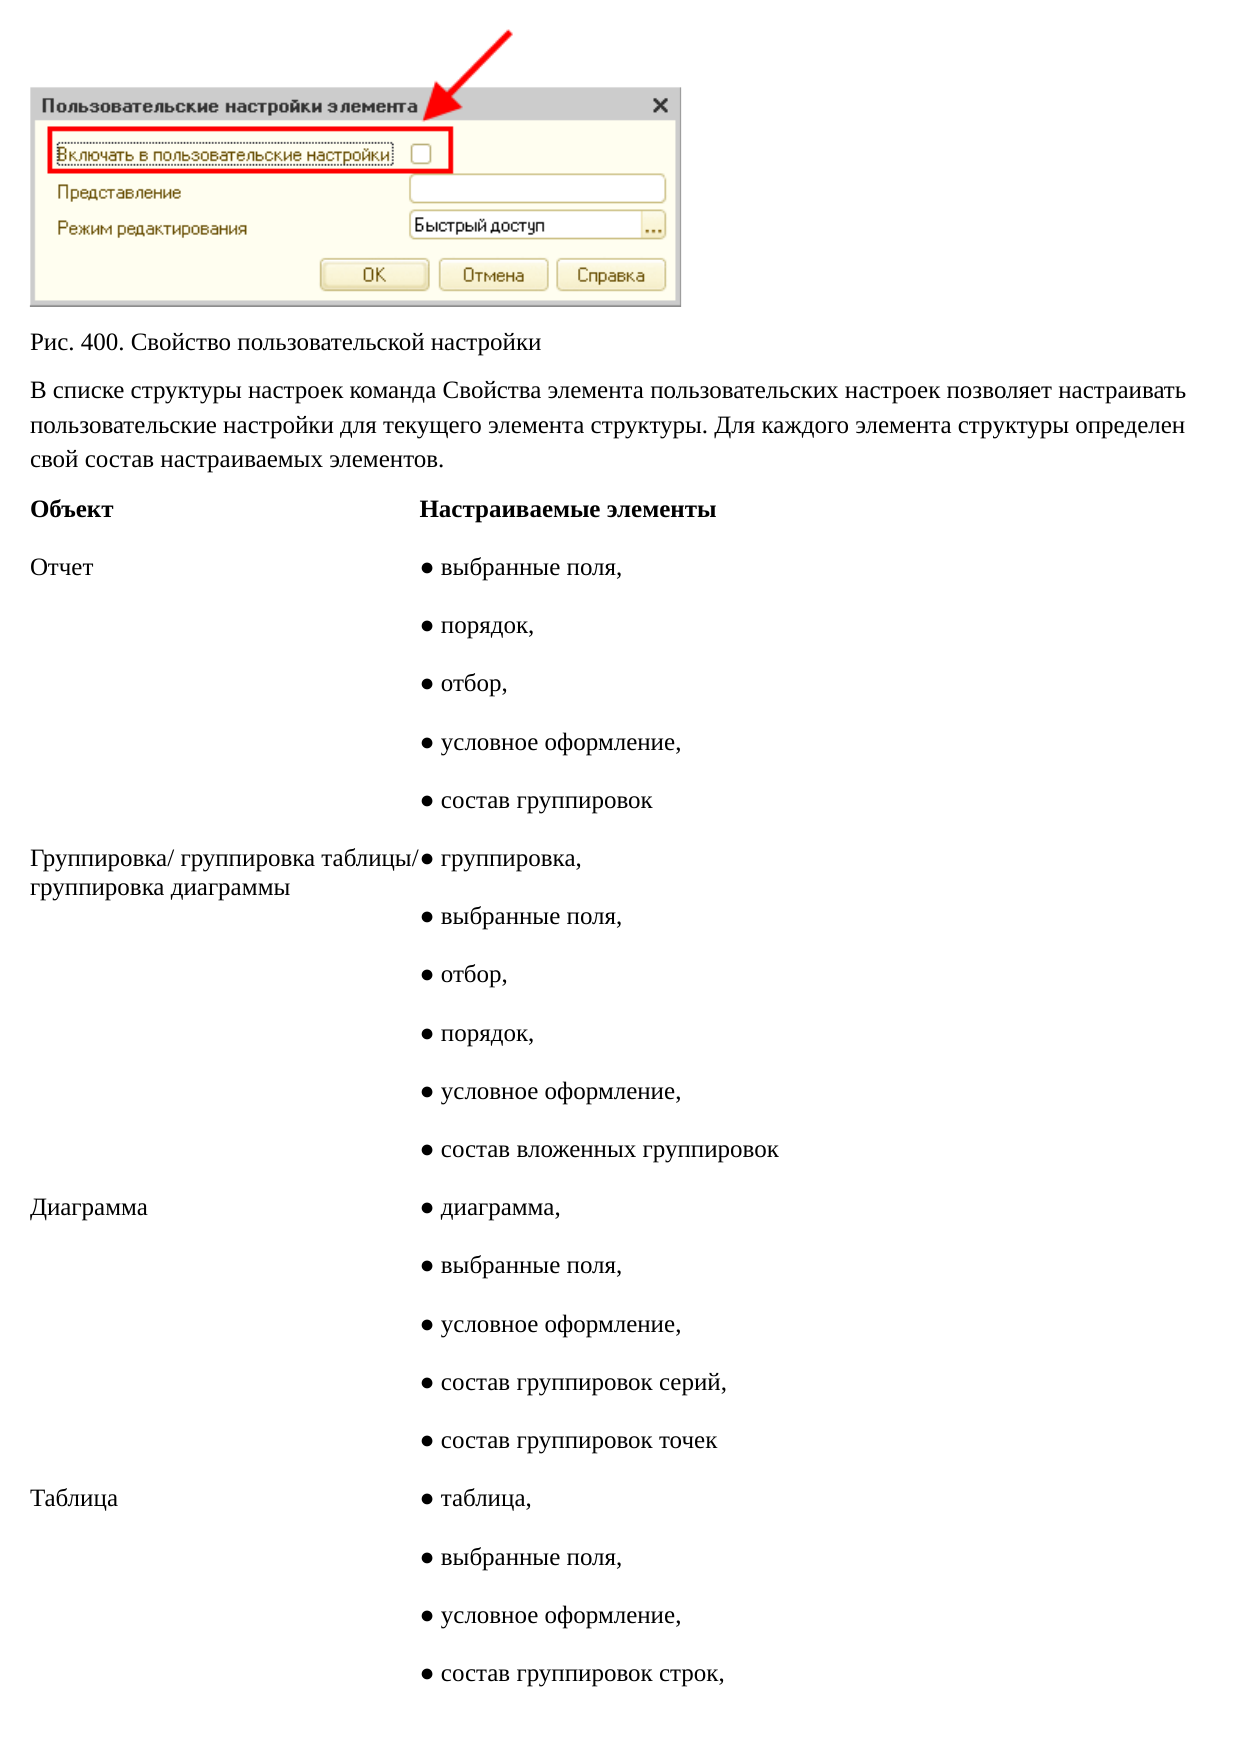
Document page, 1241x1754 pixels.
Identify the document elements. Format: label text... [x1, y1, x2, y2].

table_cell ● таблица, ● выбранные поля, ● условное оформление, ● состав группировок строк, [419, 1484, 781, 1716]
table_header Настраиваемые элементы [419, 494, 781, 552]
text В списке структуры настроек команда Свойства элемента пользовательских настроек позволяет настраивать пользовательские настройки для текущего элемента структуры. Для каждого элемента структуры определен свой состав настраиваемых элементов. [30, 376, 1211, 473]
table_cell ● группировка, ● выбранные поля, ● отбор, ● порядок, ● условное оформление, ● состав вложенных группировок [419, 843, 781, 1192]
text Рис. 400. Свойство пользовательской настройки [30, 327, 1211, 355]
table_cell Таблица [30, 1484, 419, 1716]
table_cell Группировка/ группировка таблицы/ группировка диаграммы [30, 843, 419, 1192]
picture [29, 28, 682, 307]
table_cell Отчет [30, 552, 419, 843]
table_cell Диаграмма [30, 1193, 419, 1483]
table_header Объект [30, 494, 419, 552]
table_cell ● выбранные поля, ● порядок, ● отбор, ● условное оформление, ● состав группировок [419, 552, 781, 843]
table_cell ● диаграмма, ● выбранные поля, ● условное оформление, ● состав группировок серий, ● состав группировок точек [419, 1193, 781, 1483]
